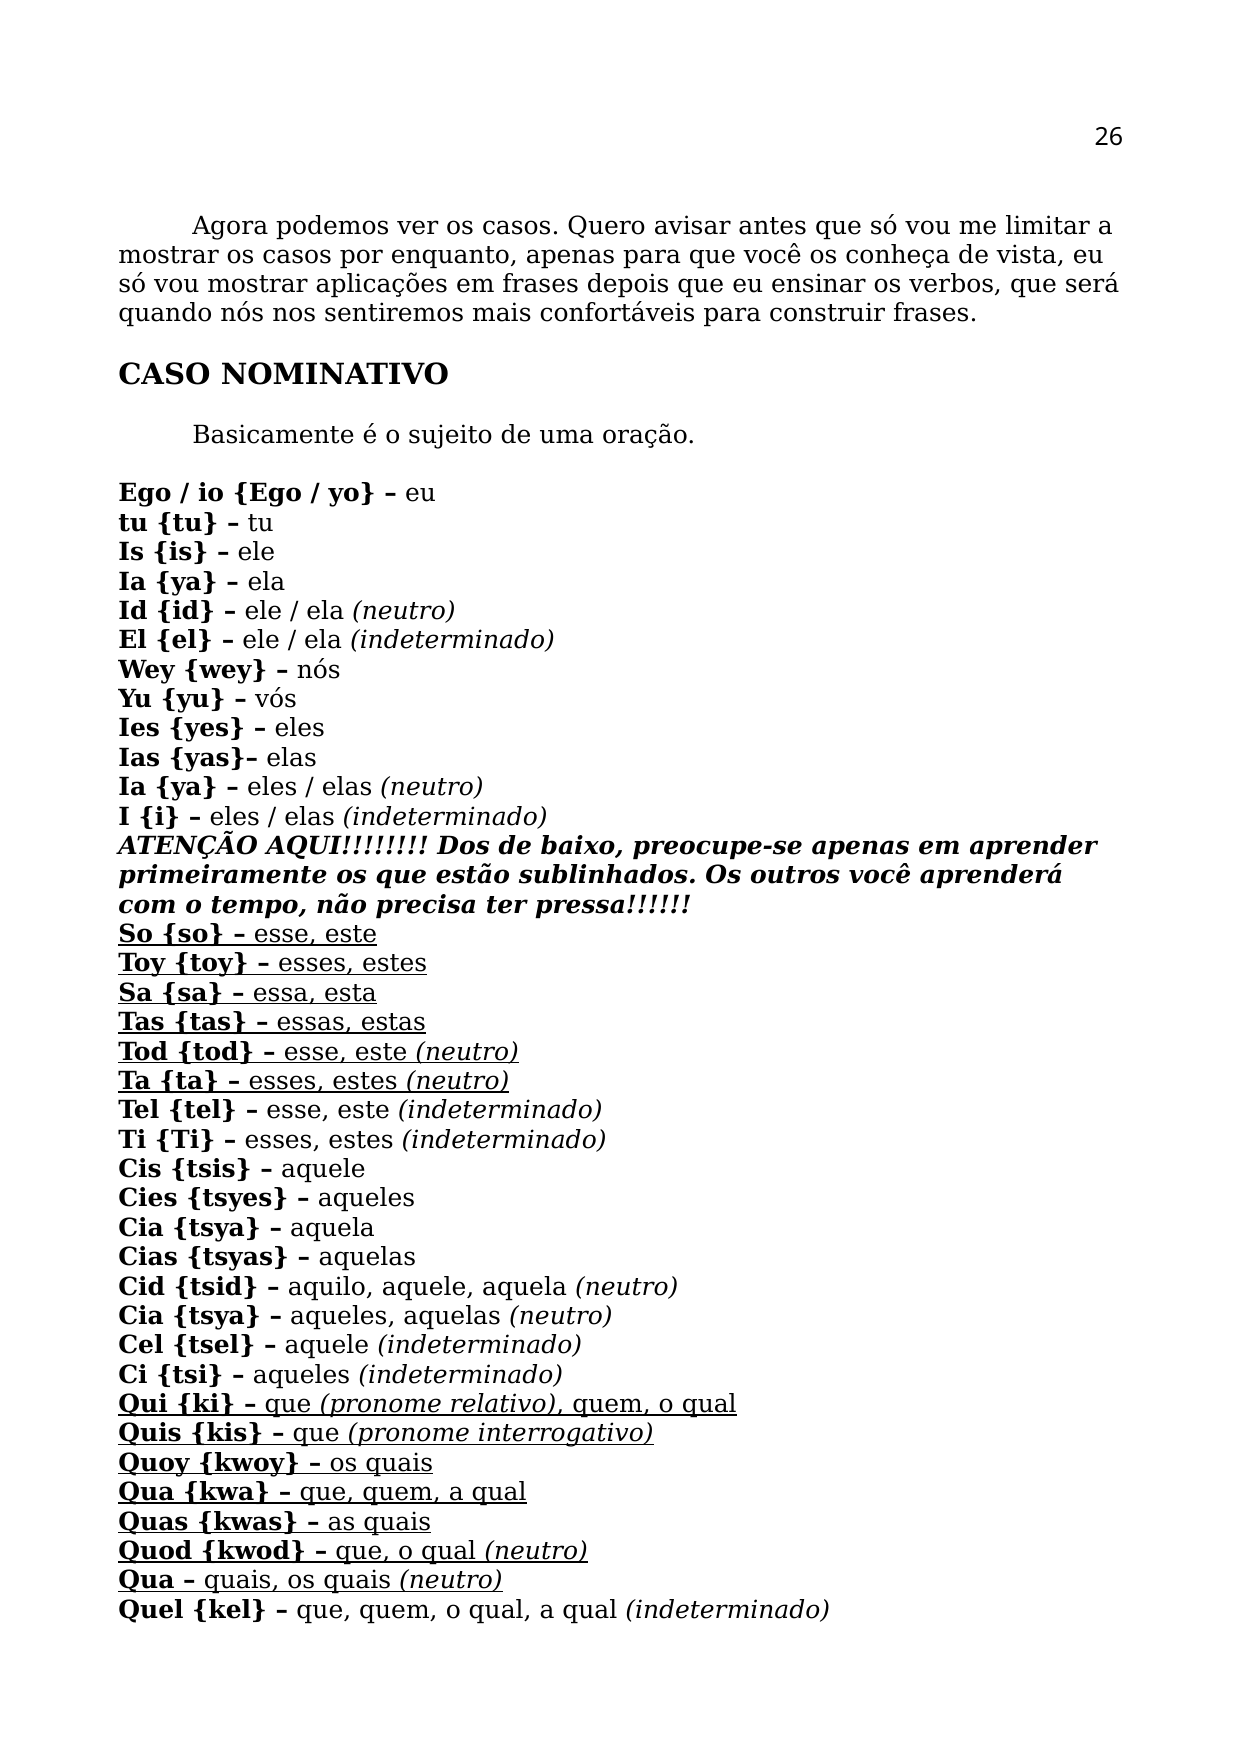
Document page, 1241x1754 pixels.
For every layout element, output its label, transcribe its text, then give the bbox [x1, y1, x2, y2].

text Cia {tsya} – aqueles, aquelas (neutro) [118, 1301, 1123, 1330]
text Quis {kis} – que (pronome interrogativo) [118, 1418, 1123, 1448]
text Qui {ki} – que (pronome relativo), quem, o qual [118, 1389, 1123, 1418]
text Qua {kwa} – que, quem, a qual [118, 1477, 1123, 1507]
text Ia {ya} – eles / elas (neutro) [118, 772, 1123, 802]
text Ta {ta} – esses, estes (neutro) [118, 1066, 1123, 1095]
text Ci {tsi} – aqueles (indeterminado) [118, 1360, 1123, 1389]
text Is {is} – ele [118, 537, 1123, 567]
text I {i} – eles / elas (indeterminado) [118, 802, 1123, 831]
text Wey {wey} – nós [118, 655, 1123, 684]
text Cel {tsel} – aquele (indeterminado) [118, 1330, 1123, 1360]
text tu {tu} – tu [118, 508, 1123, 537]
text Ia {ya} – ela [118, 567, 1123, 596]
text Tas {tas} – essas, estas [118, 1007, 1123, 1037]
text So {so} – esse, este [118, 919, 1123, 948]
text Ego / io {Ego / yo} – eu [118, 478, 1123, 508]
text Cias {tsyas} – aquelas [118, 1242, 1123, 1272]
text Id {id} – ele / ela (neutro) [118, 596, 1123, 625]
subtitle CASO NOMINATIVO [118, 357, 1123, 391]
text Cid {tsid} – aquilo, aquele, aquela (neutro) [118, 1272, 1123, 1301]
text Cies {tsyes} – aqueles [118, 1183, 1123, 1213]
text Ti {Ti} – esses, estes (indeterminado) [118, 1125, 1123, 1154]
text Quel {kel} – que, quem, o qual, a qual (indeterminado) [118, 1595, 1123, 1624]
text Yu {yu} – vós [118, 684, 1123, 713]
text Quoy {kwoy} – os quais [118, 1448, 1123, 1477]
text Quas {kwas} – as quais [118, 1507, 1123, 1536]
text Ias {yas}– elas [118, 743, 1123, 772]
text Tod {tod} – esse, este (neutro) [118, 1037, 1123, 1066]
text Qua – quais, os quais (neutro) [118, 1565, 1123, 1595]
text Basicamente é o sujeito de uma oração. [118, 420, 1123, 449]
text Agora podemos ver os casos. Quero avisar antes que só vou me limitar a mostrar os casos por enquanto, apenas para que você os conheça de vista, eu só vou mostrar aplicações em frases depois que eu ensinar os verbos, que será quando nós nos sentiremos mais confortáveis para construir frases. [118, 211, 1123, 327]
text Cia {tsya} – aquela [118, 1213, 1123, 1242]
text Cis {tsis} – aquele [118, 1154, 1123, 1183]
text Quod {kwod} – que, o qual (neutro) [118, 1536, 1123, 1565]
text Toy {toy} – esses, estes [118, 948, 1123, 978]
text Sa {sa} – essa, esta [118, 978, 1123, 1007]
text ATENÇÃO AQUI!!!!!!!! Dos de baixo, preocupe-se apenas em aprender primeiramente os que estão sublinhados. Os outros você aprenderá com o tempo, não precisa ter pressa!!!!!! [118, 831, 1123, 919]
text Ies {yes} – eles [118, 713, 1123, 743]
text El {el} – ele / ela (indeterminado) [118, 625, 1123, 655]
text Tel {tel} – esse, este (indeterminado) [118, 1095, 1123, 1125]
